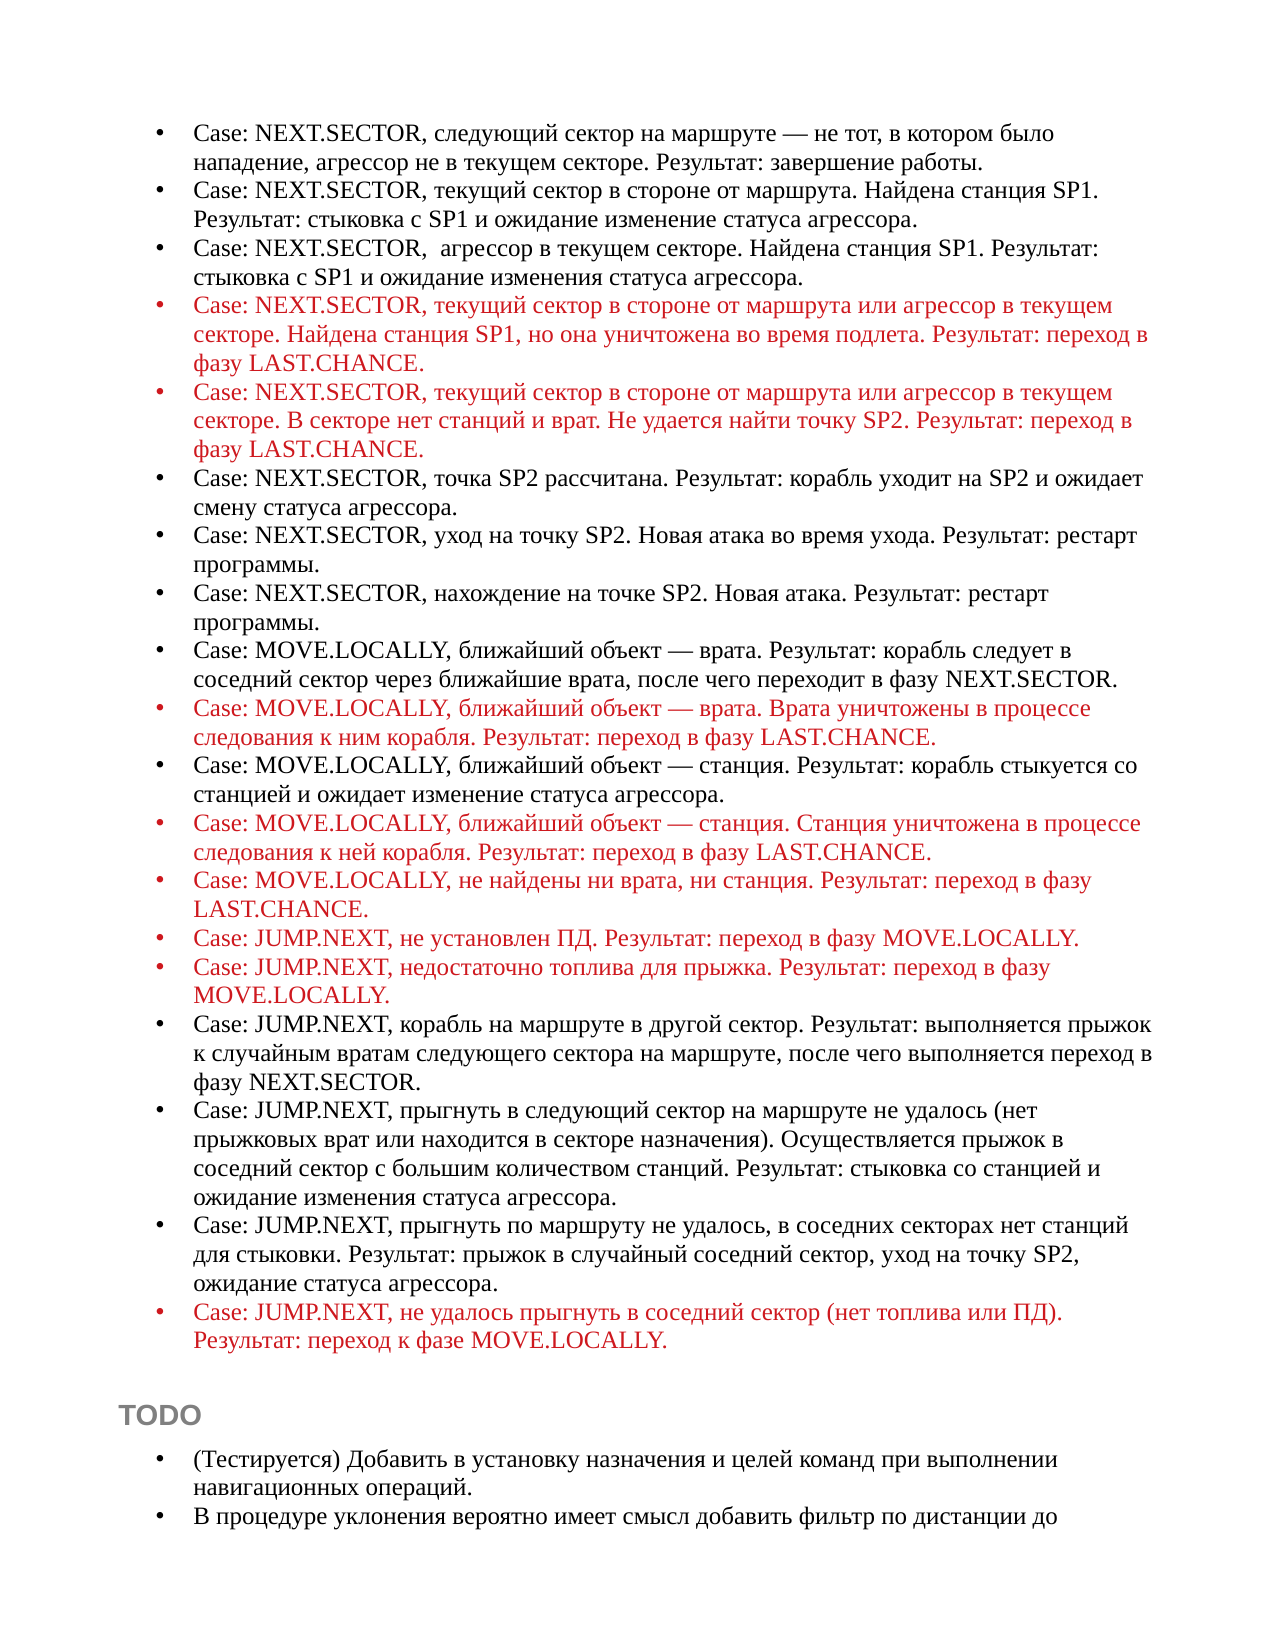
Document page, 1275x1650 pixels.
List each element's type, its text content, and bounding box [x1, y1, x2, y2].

list Case: MOVE.LOCALLY, ближайший объект — врата. Врата уничтожены в процессе следования к ним корабля. Результат: переход в фазу LAST.CHANCE. [156, 693, 1157, 751]
list (Тестируется) Добавить в установку назначения и целей команд при выполнении навигационных операций. [156, 1444, 1157, 1501]
list Case: NEXT.SECTOR, текущий сектор в стороне от маршрута или агрессор в текущем секторе. В секторе нет станций и врат. Не удается найти точку SP2. Результат: переход в фазу LAST.CHANCE. [156, 377, 1157, 463]
list Case: JUMP.NEXT, прыгнуть по маршруту не удалось, в соседних секторах нет станций для стыковки. Результат: прыжок в случайный соседний сектор, уход на точку SP2, ожидание статуса агрессора. [156, 1211, 1157, 1297]
list Case: JUMP.NEXT, прыгнуть в следующий сектор на маршруте не удалось (нет прыжковых врат или находится в секторе назначения). Осуществляется прыжок в соседний сектор с большим количеством станций. Результат: стыковка со станцией и ожидание изменения статуса агрессора. [156, 1096, 1157, 1211]
subtitle TODO [118, 1398, 1157, 1431]
list Case: NEXT.SECTOR, уход на точку SP2. Новая атака во время ухода. Результат: рестарт программы. [156, 521, 1157, 578]
list Case: NEXT.SECTOR, текущий сектор в стороне от маршрута или агрессор в текущем секторе. Найдена станция SP1, но она уничтожена во время подлета. Результат: переход в фазу LAST.CHANCE. [156, 291, 1157, 377]
list Case: JUMP.NEXT, корабль на маршруте в другой сектор. Результат: выполняется прыжок к случайным вратам следующего сектора на маршруте, после чего выполняется переход в фазу NEXT.SECTOR. [156, 1009, 1157, 1096]
list Case: NEXT.SECTOR, следующий сектор на маршруте — не тот, в котором было нападение, агрессор не в текущем секторе. Результат: завершение работы. [156, 118, 1157, 176]
list Case: MOVE.LOCALLY, ближайший объект — станция. Результат: корабль стыкуется со станцией и ожидает изменение статуса агрессора. [156, 751, 1157, 808]
list Case: JUMP.NEXT, не установлен ПД. Результат: переход в фазу MOVE.LOCALLY. [156, 923, 1157, 952]
list Case: JUMP.NEXT, недостаточно топлива для прыжка. Результат: переход в фазу MOVE.LOCALLY. [156, 952, 1157, 1009]
list Case: NEXT.SECTOR, нахождение на точке SP2. Новая атака. Результат: рестарт программы. [156, 578, 1157, 636]
list В процедуре уклонения вероятно имеет смысл добавить фильтр по дистанции до [156, 1501, 1157, 1530]
list Case: NEXT.SECTOR, текущий сектор в стороне от маршрута. Найдена станция SP1. Результат: стыковка с SP1 и ожидание изменение статуса агрессора. [156, 176, 1157, 233]
list Case: JUMP.NEXT, не удалось прыгнуть в соседний сектор (нет топлива или ПД). Результат: переход к фазе MOVE.LOCALLY. [156, 1297, 1157, 1354]
list Case: NEXT.SECTOR, точка SP2 рассчитана. Результат: корабль уходит на SP2 и ожидает смену статуса агрессора. [156, 463, 1157, 521]
list Case: MOVE.LOCALLY, ближайший объект — врата. Результат: корабль следует в соседний сектор через ближайшие врата, после чего переходит в фазу NEXT.SECTOR. [156, 636, 1157, 693]
list Case: MOVE.LOCALLY, ближайший объект — станция. Станция уничтожена в процессе следования к ней корабля. Результат: переход в фазу LAST.CHANCE. [156, 808, 1157, 866]
list Case: NEXT.SECTOR, агрессор в текущем секторе. Найдена станция SP1. Результат: стыковка с SP1 и ожидание изменения статуса агрессора. [156, 233, 1157, 291]
list Case: MOVE.LOCALLY, не найдены ни врата, ни станция. Результат: переход в фазу LAST.CHANCE. [156, 866, 1157, 923]
